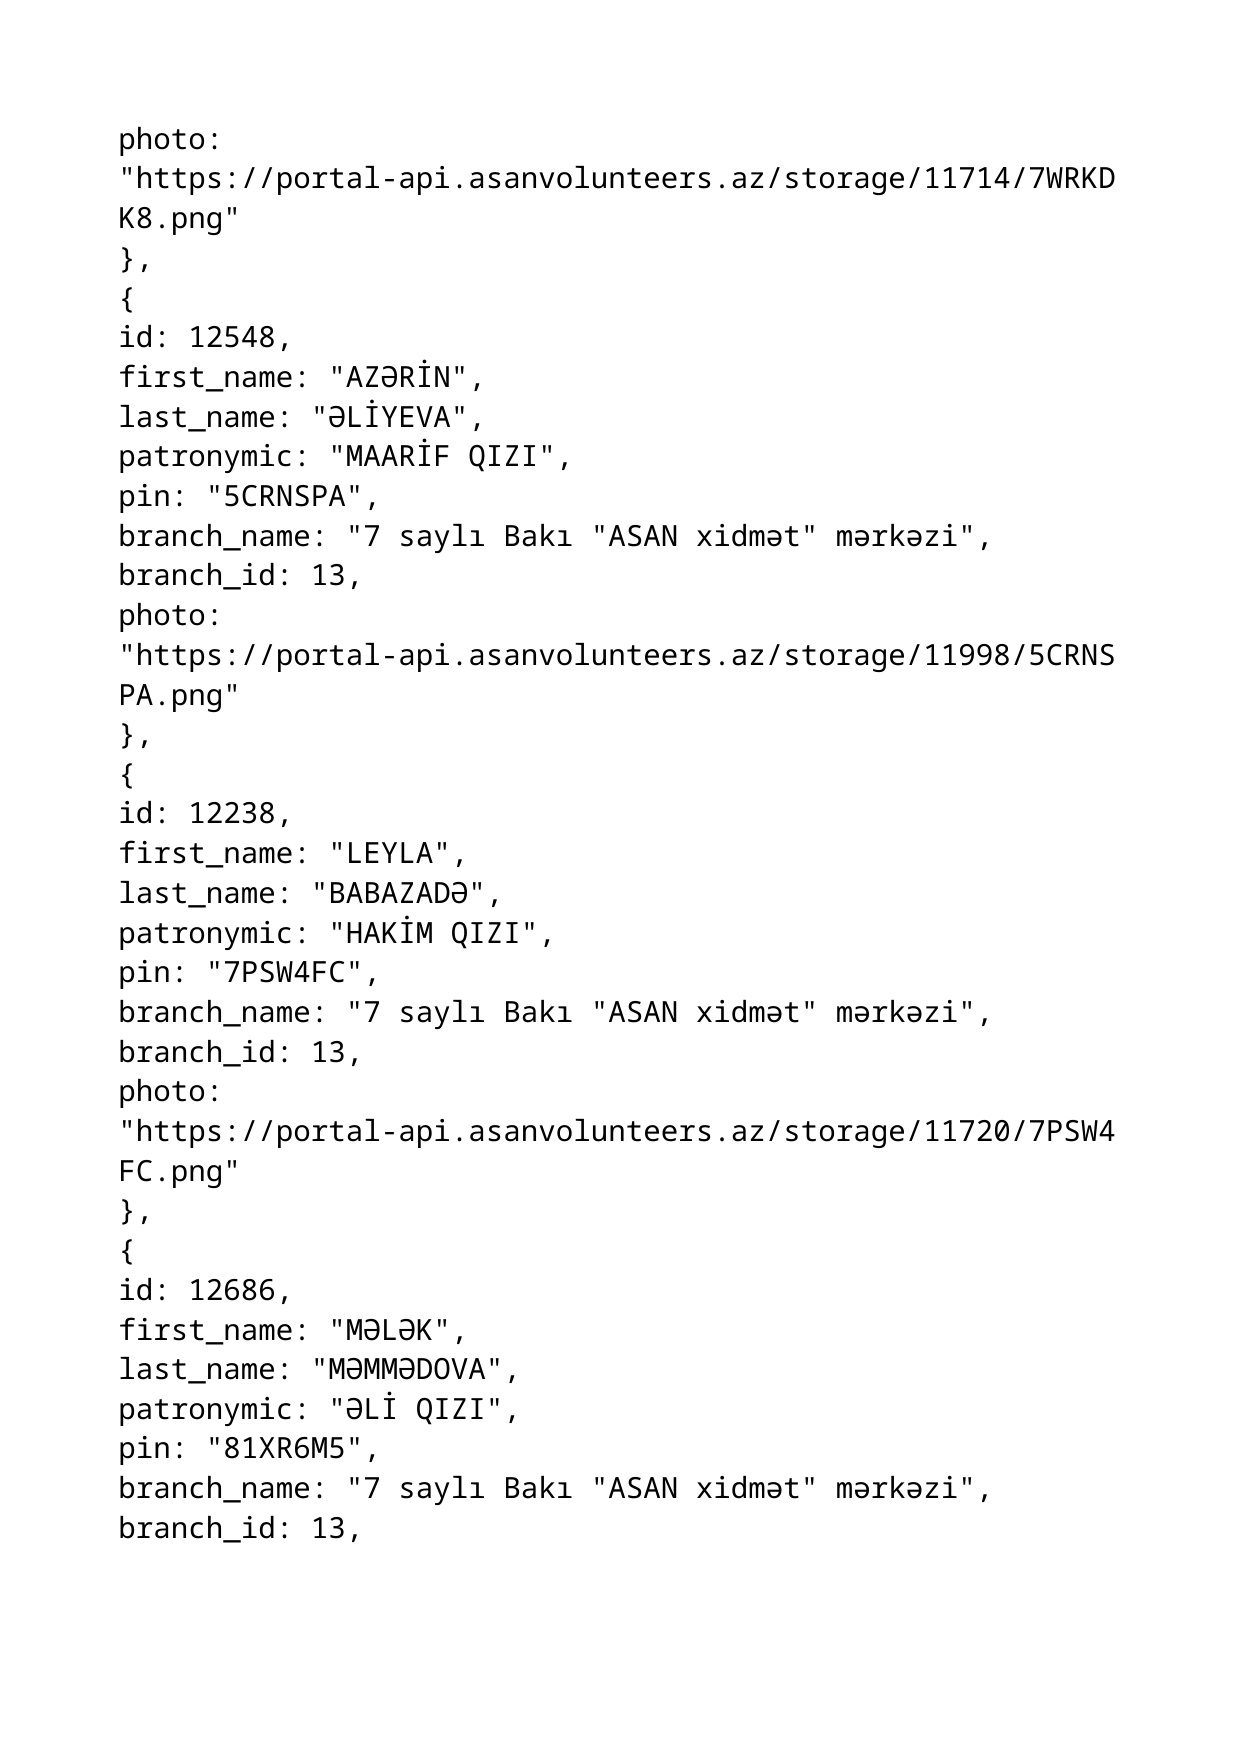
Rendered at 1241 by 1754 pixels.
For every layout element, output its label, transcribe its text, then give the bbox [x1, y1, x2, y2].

text patronymic: "ƏLİ QIZI", [118, 1388, 1122, 1428]
text photo: "https://portal-api.asanvolunteers.az/storage/11998/5CRNSPA.png" [118, 594, 1122, 713]
text last_name: "ƏLİYEVA", [118, 396, 1122, 436]
text photo: "https://portal-api.asanvolunteers.az/storage/11714/7WRKDK8.png" [118, 118, 1122, 237]
text id: 12238, [118, 793, 1122, 832]
text id: 12686, [118, 1269, 1122, 1309]
text patronymic: "HAKİM QIZI", [118, 912, 1122, 952]
text { [118, 753, 1122, 793]
text { [118, 277, 1122, 317]
text photo: "https://portal-api.asanvolunteers.az/storage/11720/7PSW4FC.png" [118, 1071, 1122, 1190]
text first_name: "LEYLA", [118, 832, 1122, 872]
text first_name: "MƏLƏK", [118, 1309, 1122, 1348]
text id: 12548, [118, 317, 1122, 356]
text branch_id: 13, [118, 1507, 1122, 1547]
text branch_name: "7 saylı Bakı "ASAN xidmət" mərkəzi", [118, 1467, 1122, 1507]
text pin: "5CRNSPA", [118, 475, 1122, 515]
text patronymic: "MAARİF QIZI", [118, 436, 1122, 475]
text }, [118, 237, 1122, 277]
text pin: "7PSW4FC", [118, 952, 1122, 991]
text branch_id: 13, [118, 555, 1122, 594]
text pin: "81XR6M5", [118, 1428, 1122, 1467]
text last_name: "MƏMMƏDOVA", [118, 1348, 1122, 1388]
text { [118, 1229, 1122, 1269]
text branch_name: "7 saylı Bakı "ASAN xidmət" mərkəzi", [118, 991, 1122, 1031]
text branch_name: "7 saylı Bakı "ASAN xidmət" mərkəzi", [118, 515, 1122, 555]
text branch_id: 13, [118, 1031, 1122, 1071]
text first_name: "AZƏRİN", [118, 356, 1122, 396]
text }, [118, 713, 1122, 753]
text last_name: "BABAZADƏ", [118, 872, 1122, 912]
text }, [118, 1190, 1122, 1229]
